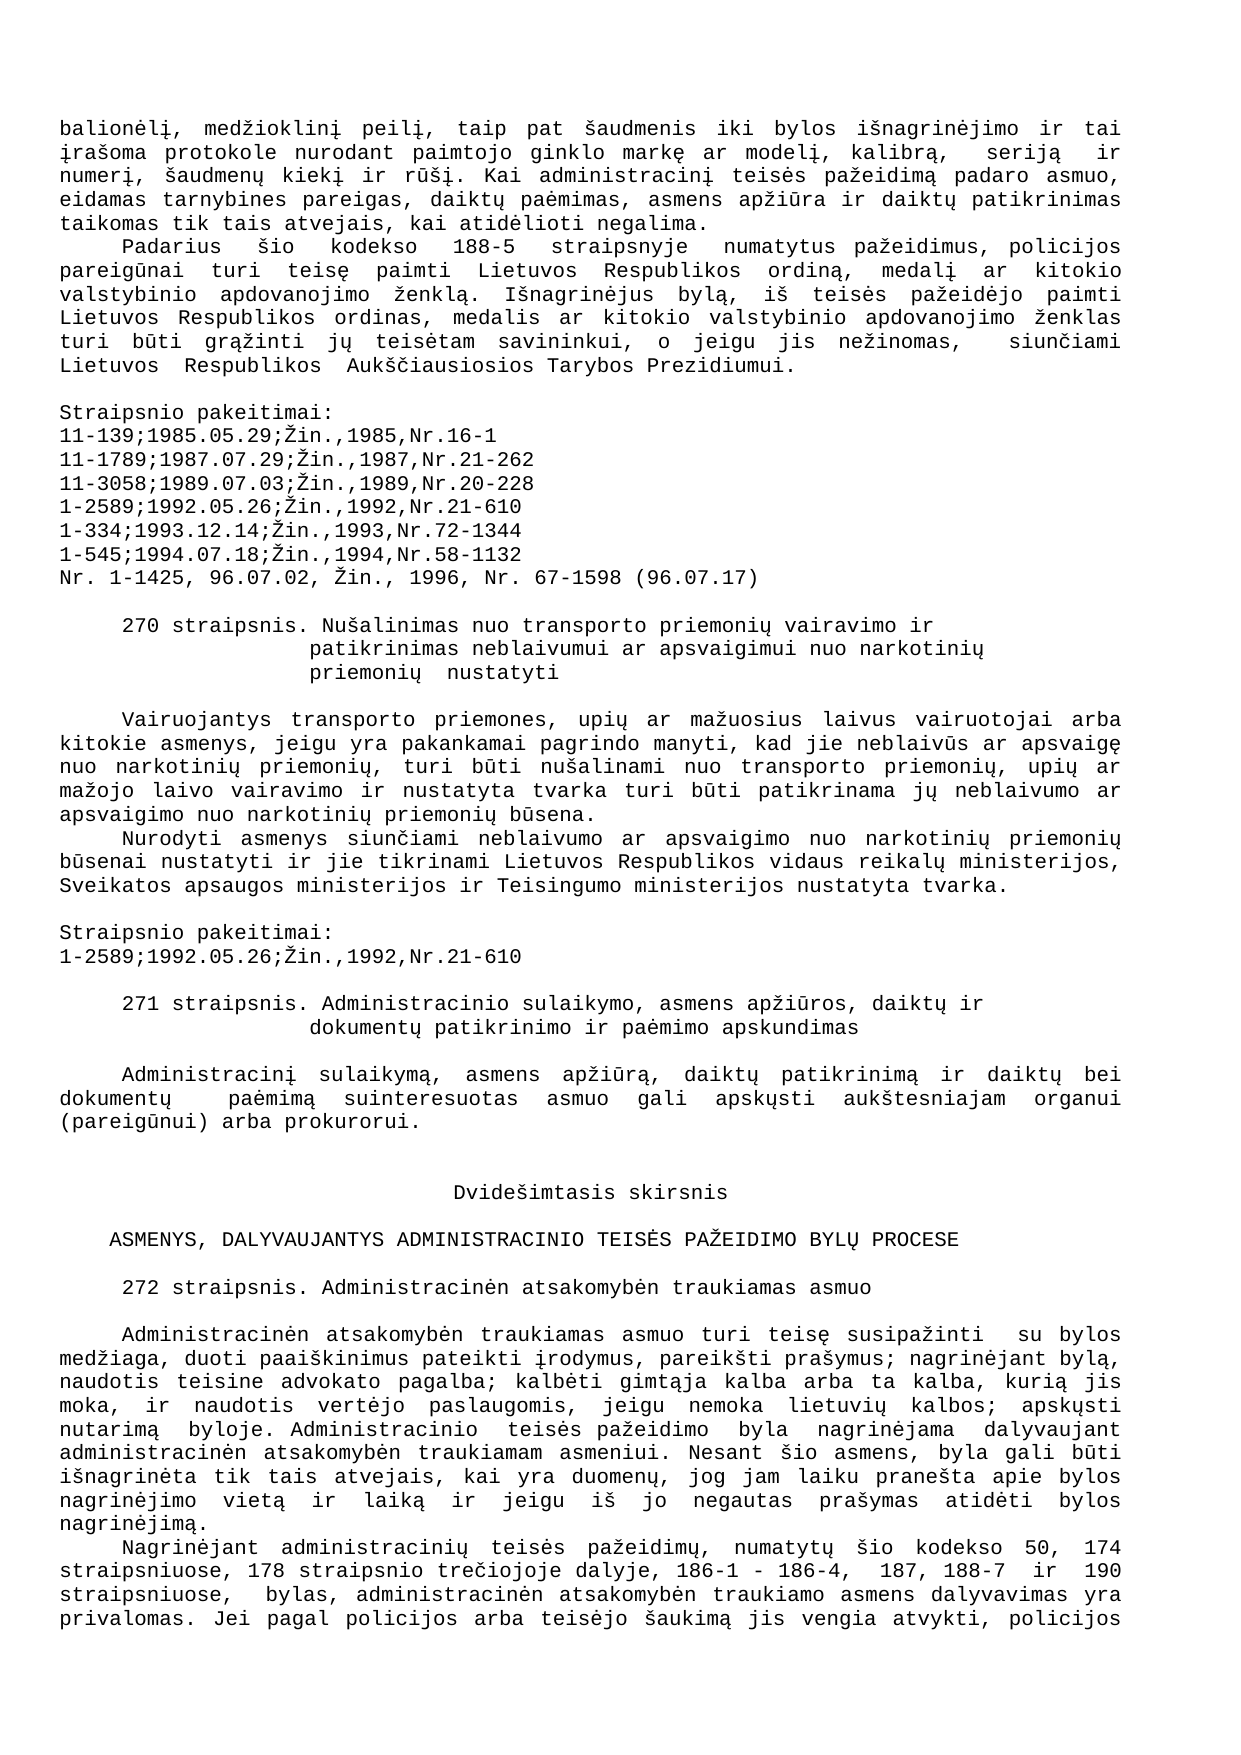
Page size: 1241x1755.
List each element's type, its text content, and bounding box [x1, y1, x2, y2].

text 272 straipsnis. Administracinėn atsakomybėn traukiamas asmuo [59, 1277, 1122, 1300]
text 1-2589;1992.05.26;Žin.,1992,Nr.21-610 [59, 946, 1122, 969]
text Nagrinėjant administracinių teisės pažeidimų, numatytų šio kodekso 50, 174 straipsniuose, 178 straipsnio trečiojoje dalyje, 186-1 - 186-4, 187, 188-7 ir 190 straipsniuose, bylas, administracinėn atsakomybėn traukiamo asmens dalyvavimas yra privalomas. Jei pagal policijos arba teisėjo šaukimą jis vengia atvykti, policijos [59, 1537, 1122, 1631]
text 11-3058;1989.07.03;Žin.,1989,Nr.20-228 [59, 473, 1122, 496]
text priemonių nustatyti [59, 662, 1122, 686]
text Administracinėn atsakomybėn traukiamas asmuo turi teisę susipažinti su bylos medžiaga, duoti paaiškinimus pateikti įrodymus, pareikšti prašymus; nagrinėjant bylą, naudotis teisine advokato pagalba; kalbėti gimtąja kalba arba ta kalba, kurią jis moka, ir naudotis vertėjo paslaugomis, jeigu nemoka lietuvių kalbos; apskųsti nutarimą byloje. Administracinio teisės pažeidimo byla nagrinėjama dalyvaujant administracinėn atsakomybėn traukiamam asmeniui. Nesant šio asmens, byla gali būti išnagrinėta tik tais atvejais, kai yra duomenų, jog jam laiku pranešta apie bylos nagrinėjimo vietą ir laiką ir jeigu iš jo negautas prašymas atidėti bylos nagrinėjimą. [59, 1324, 1122, 1537]
text ASMENYS, DALYVAUJANTYS ADMINISTRACINIO TEISĖS PAŽEIDIMO BYLŲ PROCESE [59, 1229, 1122, 1253]
text dokumentų patikrinimo ir paėmimo apskundimas [59, 1017, 1122, 1040]
text Straipsnio pakeitimai: [59, 402, 1122, 426]
text 1-2589;1992.05.26;Žin.,1992,Nr.21-610 [59, 496, 1122, 520]
text patikrinimas neblaivumui ar apsvaigimui nuo narkotinių [59, 638, 1122, 662]
text balionėlį, medžioklinį peilį, taip pat šaudmenis iki bylos išnagrinėjimo ir tai įrašoma protokole nurodant paimtojo ginklo markę ar modelį, kalibrą, seriją ir numerį, šaudmenų kiekį ir rūšį. Kai administracinį teisės pažeidimą padaro asmuo, eidamas tarnybines pareigas, daiktų paėmimas, asmens apžiūra ir daiktų patikrinimas taikomas tik tais atvejais, kai atidėlioti negalima. [59, 118, 1122, 236]
text 1-545;1994.07.18;Žin.,1994,Nr.58-1132 [59, 544, 1122, 567]
text Vairuojantys transporto priemones, upių ar mažuosius laivus vairuotojai arba kitokie asmenys, jeigu yra pakankamai pagrindo manyti, kad jie neblaivūs ar apsvaigę nuo narkotinių priemonių, turi būti nušalinami nuo transporto priemonių, upių ar mažojo laivo vairavimo ir nustatyta tvarka turi būti patikrinama jų neblaivumo ar apsvaigimo nuo narkotinių priemonių būsena. [59, 709, 1122, 827]
text Straipsnio pakeitimai: [59, 922, 1122, 946]
text 11-139;1985.05.29;Žin.,1985,Nr.16-1 [59, 426, 1122, 449]
text Padarius šio kodekso 188-5 straipsnyje numatytus pažeidimus, policijos pareigūnai turi teisę paimti Lietuvos Respublikos ordiną, medalį ar kitokio valstybinio apdovanojimo ženklą. Išnagrinėjus bylą, iš teisės pažeidėjo paimti Lietuvos Respublikos ordinas, medalis ar kitokio valstybinio apdovanojimo ženklas turi būti grąžinti jų teisėtam savininkui, o jeigu jis nežinomas, siunčiami Lietuvos Respublikos Aukščiausiosios Tarybos Prezidiumui. [59, 236, 1122, 378]
text 271 straipsnis. Administracinio sulaikymo, asmens apžiūros, daiktų ir [59, 993, 1122, 1017]
text Administracinį sulaikymą, asmens apžiūrą, daiktų patikrinimą ir daiktų bei dokumentų paėmimą suinteresuotas asmuo gali apskųsti aukštesniajam organui (pareigūnui) arba prokurorui. [59, 1064, 1122, 1135]
text 270 straipsnis. Nušalinimas nuo transporto priemonių vairavimo ir [59, 615, 1122, 638]
text Dvidešimtasis skirsnis [59, 1182, 1122, 1206]
text Nurodyti asmenys siunčiami neblaivumo ar apsvaigimo nuo narkotinių priemonių būsenai nustatyti ir jie tikrinami Lietuvos Respublikos vidaus reikalų ministerijos, Sveikatos apsaugos ministerijos ir Teisingumo ministerijos nustatyta tvarka. [59, 827, 1122, 898]
text 1-334;1993.12.14;Žin.,1993,Nr.72-1344 [59, 520, 1122, 544]
text 11-1789;1987.07.29;Žin.,1987,Nr.21-262 [59, 449, 1122, 473]
text Nr. 1-1425, 96.07.02, Žin., 1996, Nr. 67-1598 (96.07.17) [59, 567, 1122, 591]
